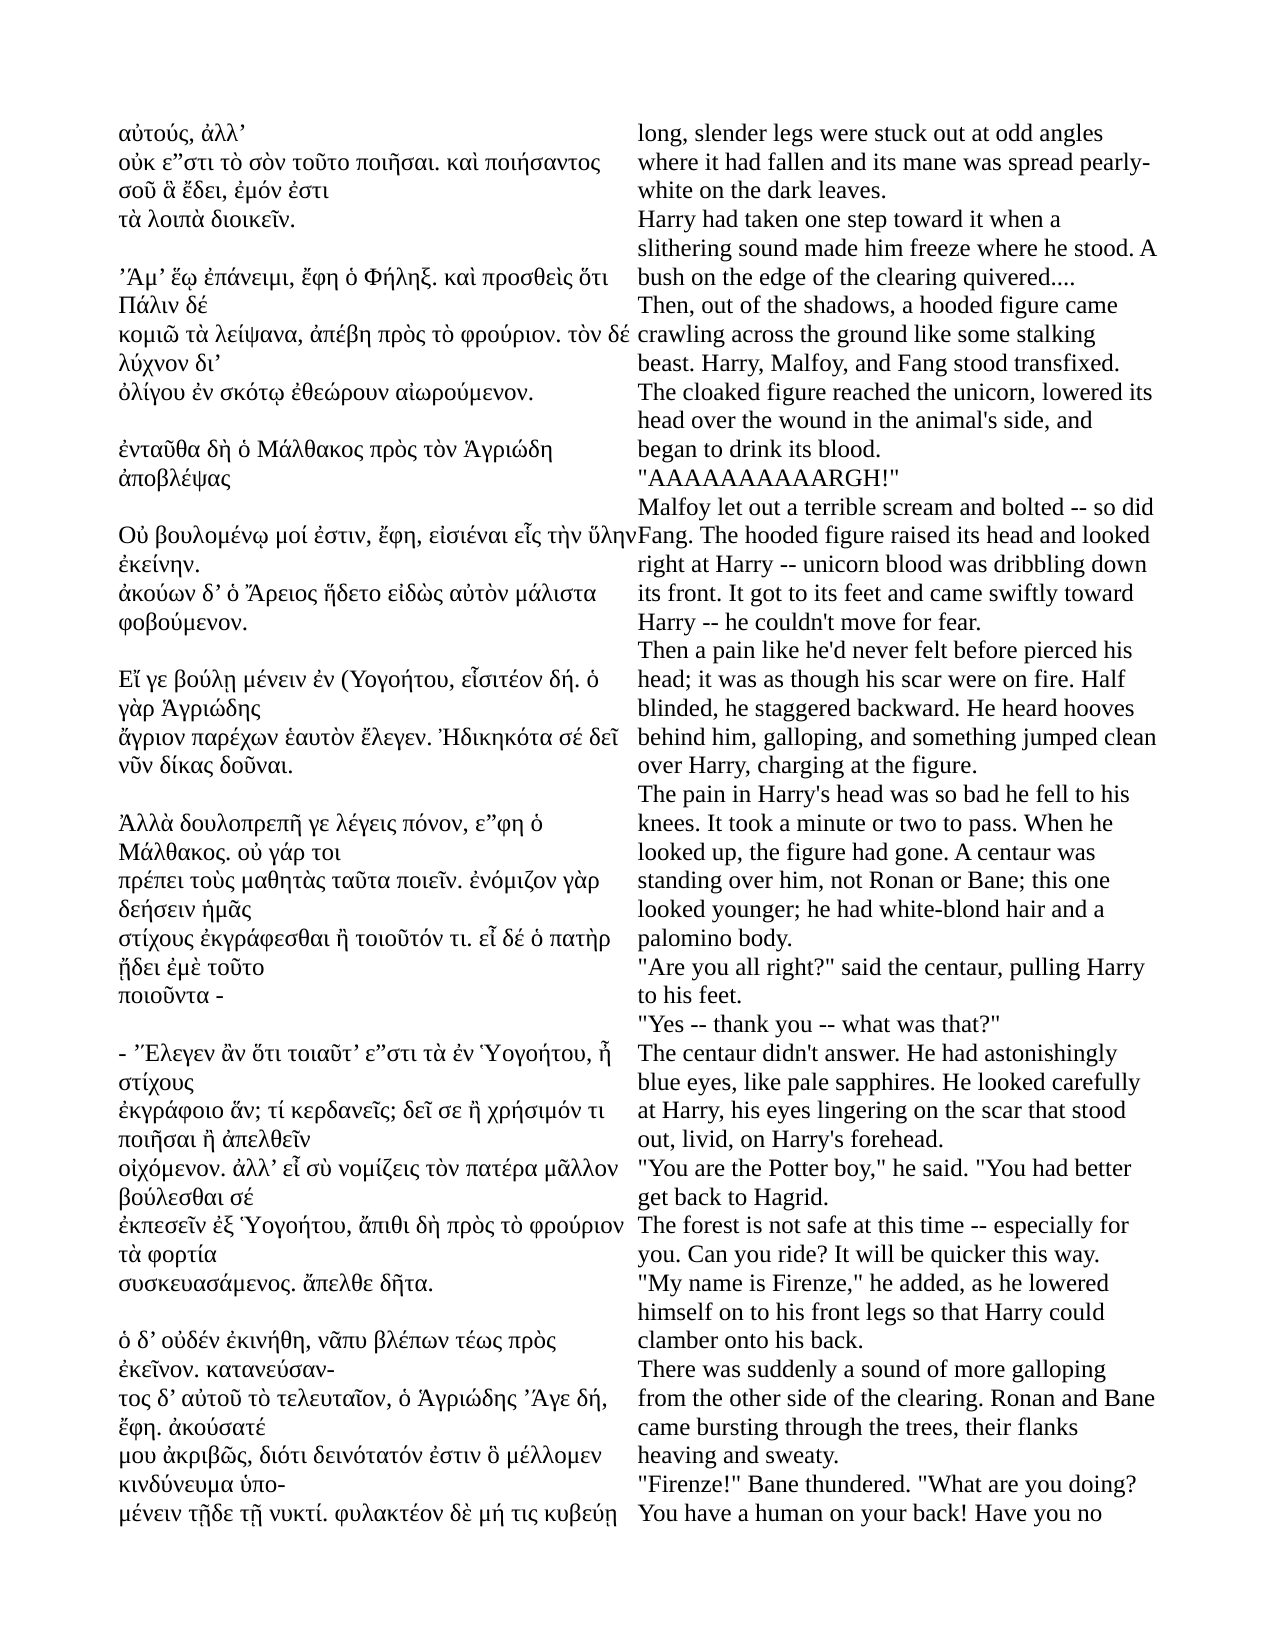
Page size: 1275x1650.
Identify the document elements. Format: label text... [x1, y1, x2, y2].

table_cell αὐτούς, ἀλλ’ οὐκ ε”στι τὸ σὸν τοῦτο ποιῆσαι. καὶ ποιήσαντος σοῦ ἃ ἔδει, ἐμόν ἐστι τὰ λοιπὰ διοικεῖν. ’Άμ’ ἕῳ ἐπάνειμι, ἔφη ὁ Φήληξ. καὶ προσθεὶς ὅτι Πάλιν δέ κομιῶ τὰ λείψανα, ἀπέβη πρὸς τὸ φρούριον. τὸν δέ λύχνον δι’ ὀλίγου ἐν σκότῳ ἐθεώρουν αἰωρούμενον. ἐνταῦθα δὴ ὁ Μάλθακος πρὸς τὸν Ἁγριώδη ἀποβλέψας Οὐ βουλομένῳ μοί ἐστιν, ἔφη, εἰσιέναι εἷς τὴν ὕλην ἐκείνην. ἀκούων δ’ ὁ Ἄρειος ἥδετο εἰδὼς αὐτὸν μάλιστα φοβούμενον. Εἴ γε βούλῃ μένειν ἐν (Υογοήτου, εἷσιτέον δή. ὁ γὰρ Ἁγριώδης ἄγριον παρέχων ἑαυτὸν ἔλεγεν. Ἠδικηκότα σέ δεῖ νῦν δίκας δοῦναι. Ἀλλὰ δουλοπρεπῆ γε λέγεις πόνον, ε”φη ὁ Μάλθακος. οὐ γάρ τοι πρέπει τοὺς μαθητὰς ταῦτα ποιεῖν. ἐνόμιζον γὰρ δεήσειν ἡμᾶς στίχους ἐκγράφεσθαι ἢ τοιοῦτόν τι. εἶ δέ ὁ πατὴρ ᾔδει ἐμὲ τοῦτο ποιοῦντα - - ’Έλεγεν ἂν ὅτι τοιαῦτ’ ε”στι τὰ ἐν Ὑογοήτου, ἦ στίχους ἐκγράφοιο ἅν; τί κερδανεῖς; δεῖ σε ἢ χρήσιμόν τι ποιῆσαι ἢ ἀπελθεῖν οἰχόμενον. ἀλλ’ εἶ σὺ νομίζεις τὸν πατέρα μᾶλλον βούλεσθαι σέ ἐκπεσεῖν ἐξ Ὑογοήτου, ἄπιθι δὴ πρὸς τὸ φρούριον τὰ φορτία συσκευασάμενος. ἄπελθε δῆτα. ὁ δ’ οὐδέν ἐκινήθη, νᾶπυ βλέπων τέως πρὸς ἐκεῖνον. κατανεύσαν- τος δ’ αὐτοῦ τὸ τελευταῖον, ὁ Ἁγριώδης ’Άγε δή, ἔφη. ἀκούσατέ μου ἀκριβῶς, διότι δεινότατόν ἐστιν ὃ μέλλομεν κινδύνευμα ὑπο- μένειν τῇδε τῇ νυκτί. φυλακτέον δὲ μή τις κυβεύῃ [118, 118, 637, 1527]
table_cell long, slender legs were stuck out at odd angles where it had fallen and its mane was spread pearly-white on the dark leaves. Harry had taken one step toward it when a slithering sound made him freeze where he stood. A bush on the edge of the clearing quivered.... Then, out of the shadows, a hooded figure came crawling across the ground like some stalking beast. Harry, Malfoy, and Fang stood transfixed. The cloaked figure reached the unicorn, lowered its head over the wound in the animal's side, and began to drink its blood. "AAAAAAAAAARGH!" Malfoy let out a terrible scream and bolted -- so did Fang. The hooded figure raised its head and looked right at Harry -- unicorn blood was dribbling down its front. It got to its feet and came swiftly toward Harry -- he couldn't move for fear. Then a pain like he'd never felt before pierced his head; it was as though his scar were on fire. Half blinded, he staggered backward. He heard hooves behind him, galloping, and something jumped clean over Harry, charging at the figure. The pain in Harry's head was so bad he fell to his knees. It took a minute or two to pass. When he looked up, the figure had gone. A centaur was standing over him, not Ronan or Bane; this one looked younger; he had white-blond hair and a palomino body. "Are you all right?" said the centaur, pulling Harry to his feet. "Yes -- thank you -- what was that?" The centaur didn't answer. He had astonishingly blue eyes, like pale sapphires. He looked carefully at Harry, his eyes lingering on the scar that stood out, livid, on Harry's forehead. "You are the Potter boy," he said. "You had better get back to Hagrid. The forest is not safe at this time -- especially for you. Can you ride? It will be quicker this way. "My name is Firenze," he added, as he lowered himself on to his front legs so that Harry could clamber onto his back. There was suddenly a sound of more galloping from the other side of the clearing. Ronan and Bane came bursting through the trees, their flanks heaving and sweaty. "Firenze!" Bane thundered. "What are you doing? You have a human on your back! Have you no [638, 118, 1157, 1527]
